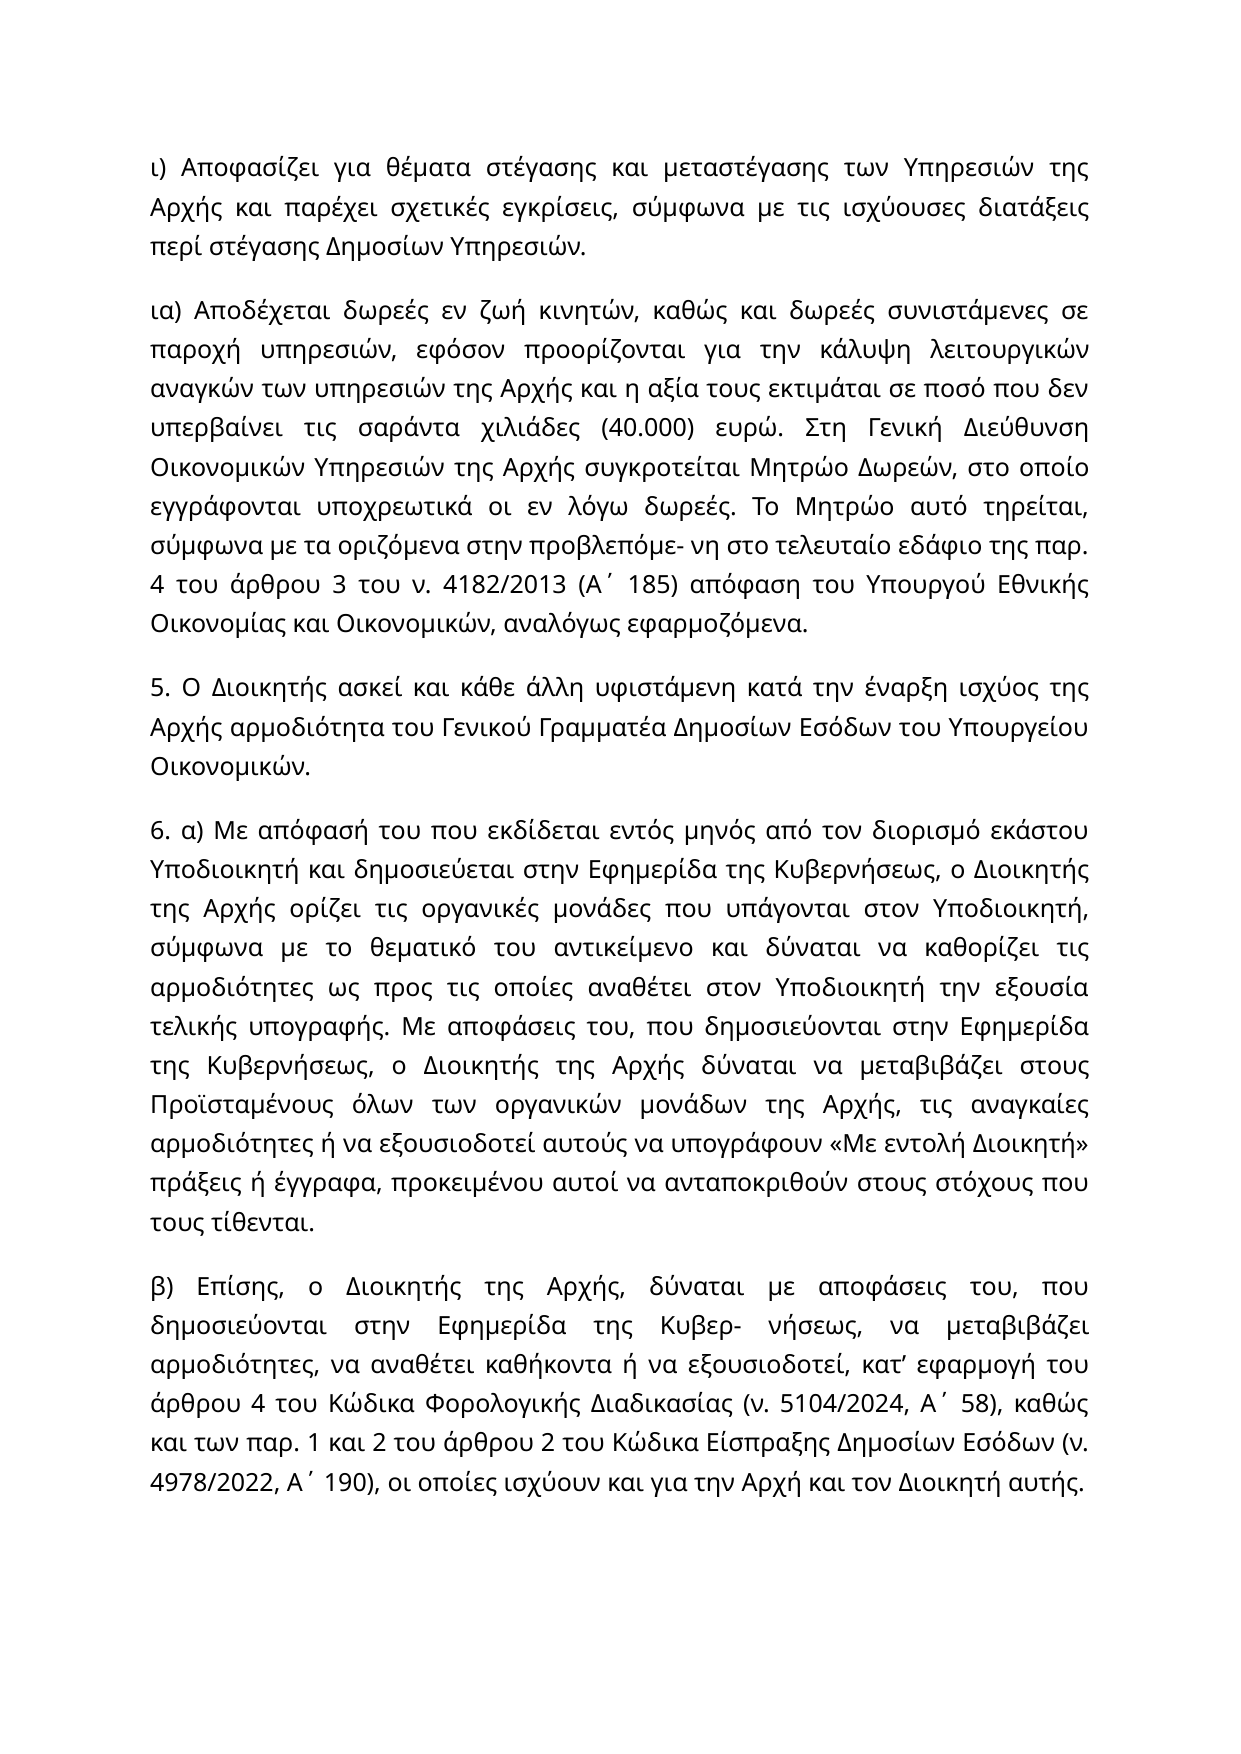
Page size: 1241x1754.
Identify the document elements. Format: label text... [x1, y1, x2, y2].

text ι) Αποφασίζει για θέματα στέγασης και μεταστέγασης των Υπηρεσιών της Αρχής και παρέχει σχετικές εγκρίσεις, σύμφωνα με τις ισχύουσες διατάξεις περί στέγασης Δημοσίων Υπηρεσιών. [150, 150, 1090, 262]
text ια) Αποδέχεται δωρεές εν ζωή κινητών, καθώς και δωρεές συνιστάμενες σε παροχή υπηρεσιών, εφόσον προορίζονται για την κάλυψη λειτουργικών αναγκών των υπηρεσιών της Αρχής και η αξία τους εκτιμάται σε ποσό που δεν υπερβαίνει τις σαράντα χιλιάδες (40.000) ευρώ. Στη Γενική Διεύθυνση Οικονομικών Υπηρεσιών της Αρχής συγκροτείται Μητρώο Δωρεών, στο οποίο εγγράφονται υποχρεωτικά οι εν λόγω δωρεές. Το Μητρώο αυτό τηρείται, σύμφωνα με τα οριζόμενα στην προβλεπόμε- νη στο τελευταίο εδάφιο της παρ. 4 του άρθρου 3 του ν. 4182/2013 (Α΄ 185) απόφαση του Υπουργού Εθνικής Οικονομίας και Οικονομικών, αναλόγως εφαρμοζόμενα. [150, 292, 1090, 640]
text β) Επίσης, ο Διοικητής της Αρχής, δύναται με αποφάσεις του, που δημοσιεύονται στην Εφημερίδα της Κυβερ- νήσεως, να μεταβιβάζει αρμοδιότητες, να αναθέτει καθήκοντα ή να εξουσιοδοτεί, κατ’ εφαρμογή του άρθρου 4 του Κώδικα Φορολογικής Διαδικασίας (ν. 5104/2024, Α΄ 58), καθώς και των παρ. 1 και 2 του άρθρου 2 του Κώδικα Είσπραξης Δημοσίων Εσόδων (ν. 4978/2022, Α΄ 190), οι οποίες ισχύουν και για την Αρχή και τον Διοικητή αυτής. [150, 1268, 1090, 1498]
text 5. Ο Διοικητής ασκεί και κάθε άλλη υφιστάμενη κατά την έναρξη ισχύος της Αρχής αρμοδιότητα του Γενικού Γραμματέα Δημοσίων Εσόδων του Υπουργείου Οικονομικών. [150, 670, 1090, 782]
text 6. α) Με απόφασή του που εκδίδεται εντός μηνός από τον διορισμό εκάστου Υποδιοικητή και δημοσιεύεται στην Εφημερίδα της Κυβερνήσεως, ο Διοικητής της Αρχής ορίζει τις οργανικές μονάδες που υπάγονται στον Υποδιοικητή, σύμφωνα με το θεματικό του αντικείμενο και δύναται να καθορίζει τις αρμοδιότητες ως προς τις οποίες αναθέτει στον Υποδιοικητή την εξουσία τελικής υπογραφής. Με αποφάσεις του, που δημοσιεύονται στην Εφημερίδα της Κυβερνήσεως, ο Διοικητής της Αρχής δύναται να μεταβιβάζει στους Προϊσταμένους όλων των οργανικών μονάδων της Αρχής, τις αναγκαίες αρμοδιότητες ή να εξουσιοδοτεί αυτούς να υπογράφουν «Με εντολή Διοικητή» πράξεις ή έγγραφα, προκειμένου αυτοί να ανταποκριθούν στους στόχους που τους τίθενται. [150, 812, 1090, 1238]
